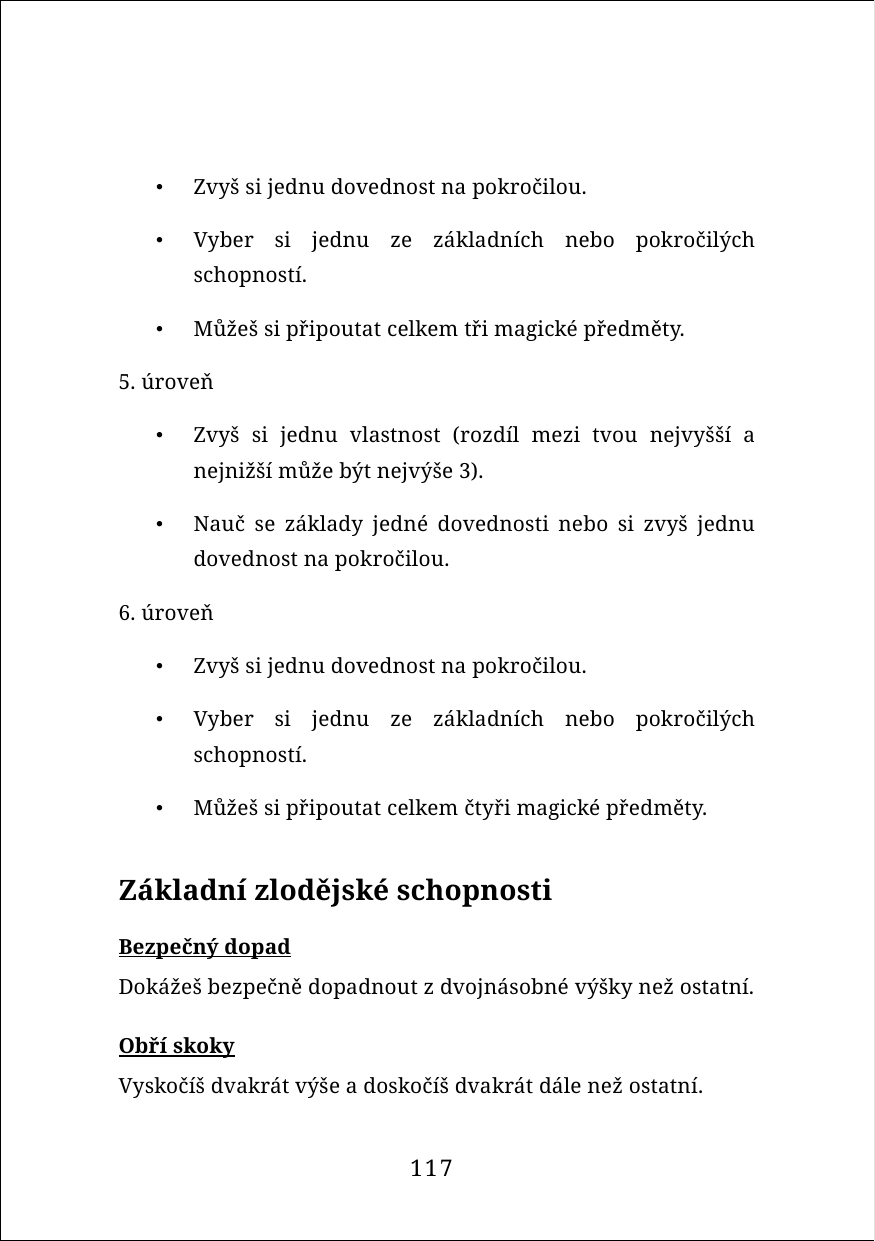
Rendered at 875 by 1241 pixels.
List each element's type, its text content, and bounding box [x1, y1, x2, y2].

text Vyskočíš dvakrát výše a doskočíš dvakrát dále než ostatní. [118, 1071, 756, 1100]
subtitle Bezpečný dopad [118, 932, 756, 960]
list Vyber si jednu ze základních nebo pokročilých schopností. [156, 704, 756, 768]
list Zvyš si jednu dovednost na pokročilou. [156, 172, 756, 200]
list Můžeš si připoutat celkem čtyři magické předměty. [156, 793, 756, 821]
list Vyber si jednu ze základních nebo pokročilých schopností. [156, 225, 756, 289]
list Můžeš si připoutat celkem tři magické předměty. [156, 314, 756, 342]
text 6. úroveň [118, 598, 756, 626]
list Zvyš si jednu dovednost na pokročilou. [156, 651, 756, 679]
text 5. úroveň [118, 367, 756, 395]
text Dokážeš bezpečně dopadnout z dvojnásobné výšky než ostatní. [118, 972, 756, 1000]
subtitle Základní zlodějské schopnosti [118, 870, 756, 908]
subtitle Obří skoky [118, 1031, 756, 1059]
list Zvyš si jednu vlastnost (rozdíl mezi tvou nejvyšší a nejnižší může být nejvýše 3). [156, 420, 756, 484]
list Nauč se základy jedné dovednosti nebo si zvyš jednu dovednost na pokročilou. [156, 509, 756, 573]
